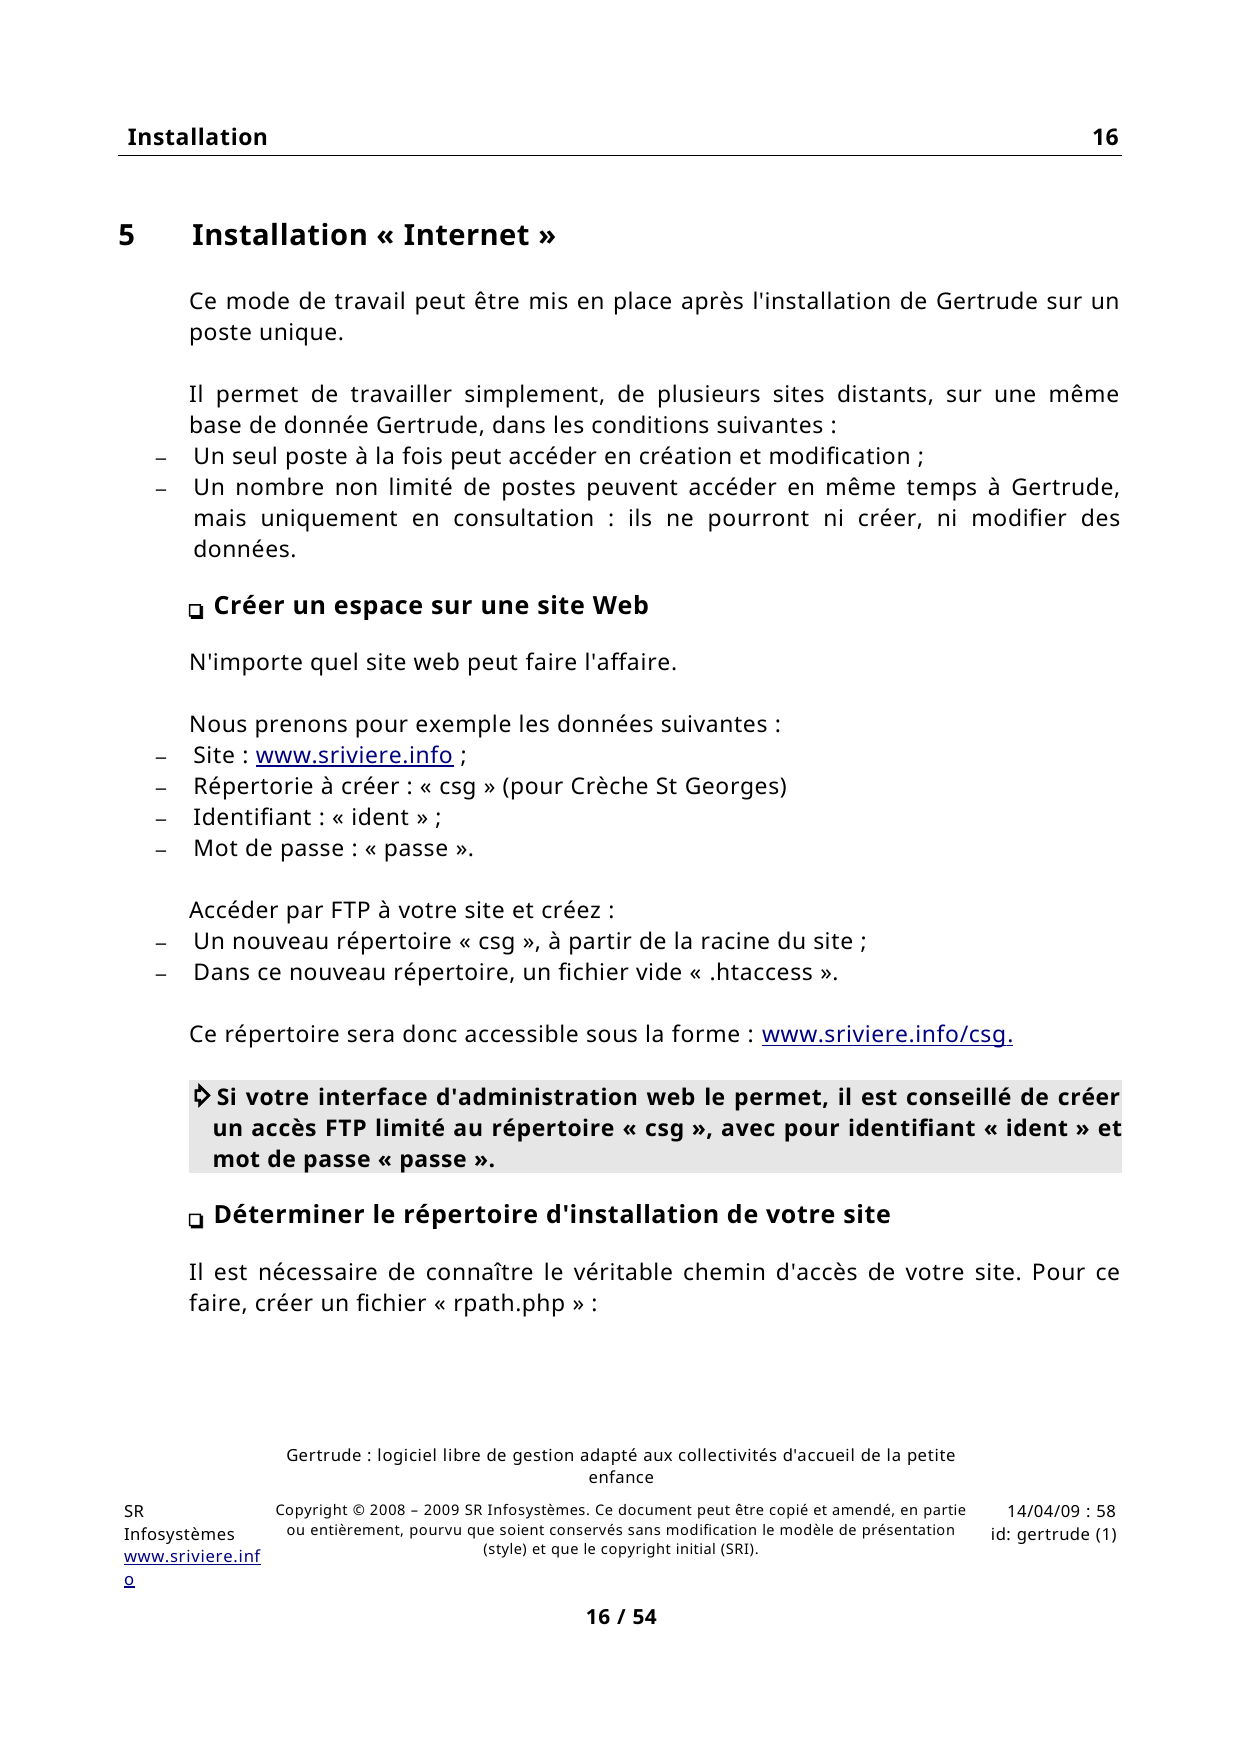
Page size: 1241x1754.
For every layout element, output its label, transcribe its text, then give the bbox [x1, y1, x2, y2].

list Si votre interface d'administration web le permet, il est conseillé de créer un accès FTP limité au répertoire « csg », avec pour identifiant « ident » et mot de passe « passe ». [189, 1080, 1122, 1173]
list Répertorie à créer : « csg » (pour Crèche St Georges) [156, 770, 1122, 801]
text Accéder par FTP à votre site et créez : [189, 894, 1122, 925]
subtitle Installation « Internet » [118, 214, 1122, 253]
list Mot de passe : « passe ». [156, 832, 1122, 863]
text Ce mode de travail peut être mis en place après l'installation de Gertrude sur un poste unique. [189, 284, 1122, 347]
subtitle Créer un espace sur une site Web [189, 588, 1122, 634]
subtitle Déterminer le répertoire d'installation de votre site [189, 1197, 1122, 1244]
list Site : www.sriviere.info ; [156, 739, 1122, 770]
text Il est nécessaire de connaître le véritable chemin d'accès de votre site. Pour ce faire, créer un fichier « rpath.php » : [189, 1255, 1122, 1317]
text Ce répertoire sera donc accessible sous la forme : www.sriviere.info/csg. [189, 1018, 1122, 1049]
list Identifiant : « ident » ; [156, 801, 1122, 832]
list Un nouveau répertoire « csg », à partir de la racine du site ; [156, 925, 1122, 956]
list Dans ce nouveau répertoire, un fichier vide « .htaccess ». [156, 956, 1122, 987]
text N'importe quel site web peut faire l'affaire. [189, 646, 1122, 677]
list Un seul poste à la fois peut accéder en création et modification ; [156, 440, 1122, 471]
list Un nombre non limité de postes peuvent accéder en même temps à Gertrude, mais uniquement en consultation : ils ne pourront ni créer, ni modifier des données. [156, 471, 1122, 564]
text Nous prenons pour exemple les données suivantes : [189, 708, 1122, 739]
text Il permet de travailler simplement, de plusieurs sites distants, sur une même base de donnée Gertrude, dans les conditions suivantes : [189, 378, 1122, 440]
